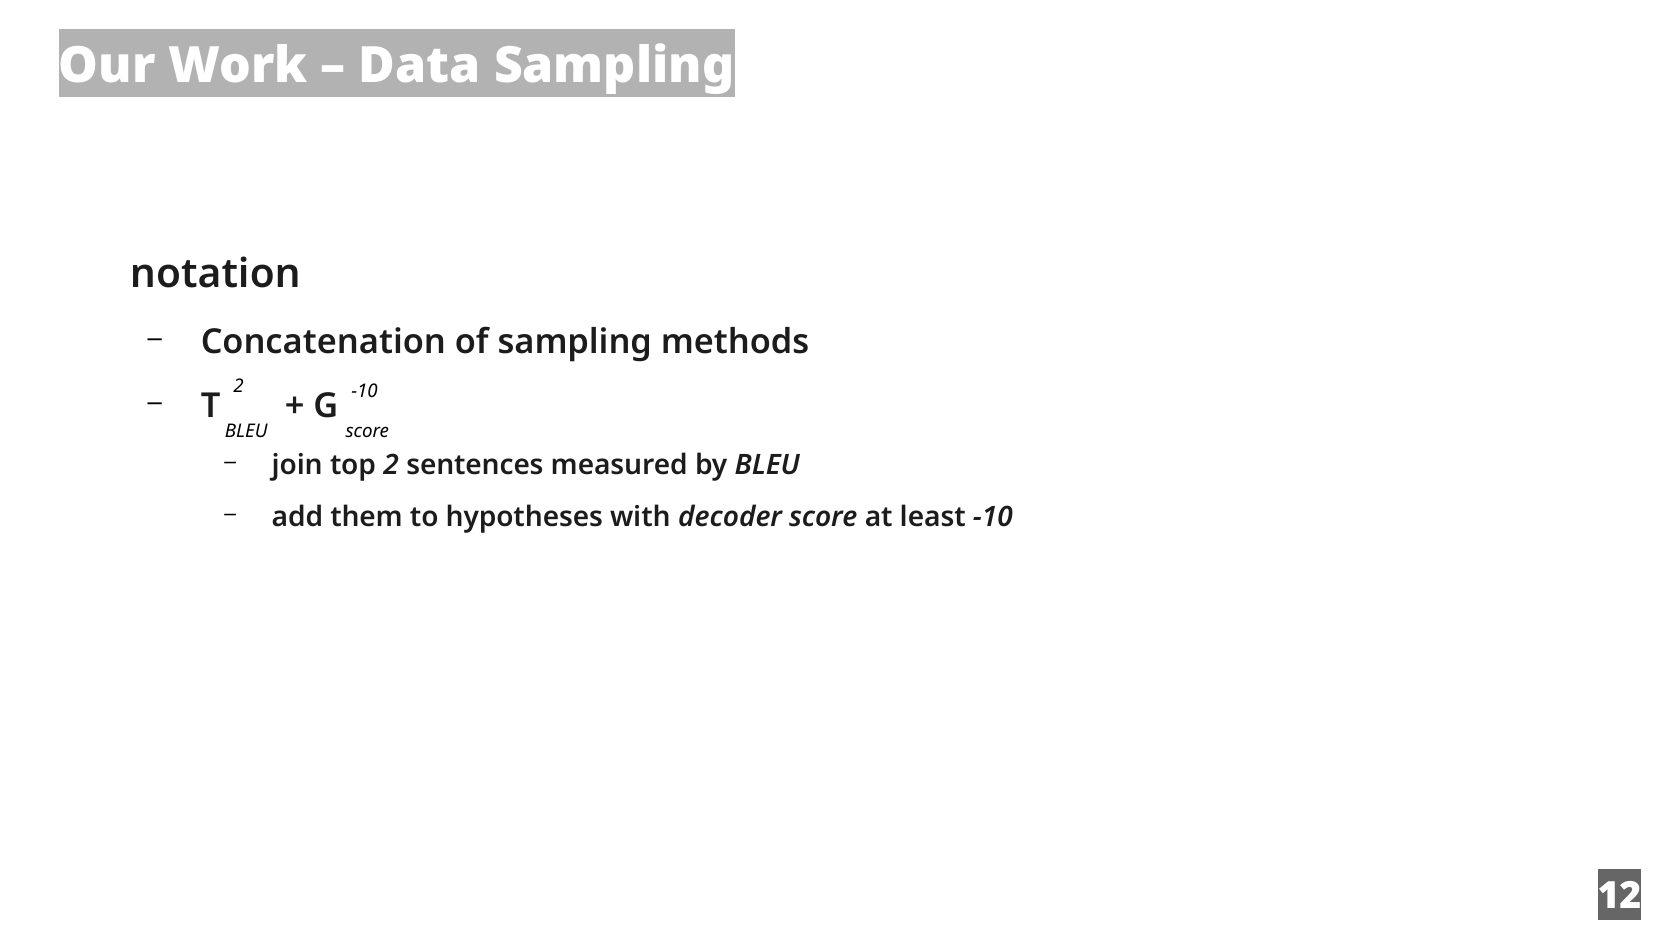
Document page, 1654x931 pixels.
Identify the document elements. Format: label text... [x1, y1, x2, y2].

text_box -10 [336, 370, 414, 410]
text_box score [330, 410, 440, 460]
text_box BLEU [210, 409, 305, 460]
title Our Work – Data Sampling [59, 0, 1595, 98]
text_box 2 [218, 364, 267, 409]
list notation Concatenation of sampling methods T + G join top 2 sentences measured by BLEU add them to hypotheses with decoder score at least -10 [59, 243, 1565, 820]
